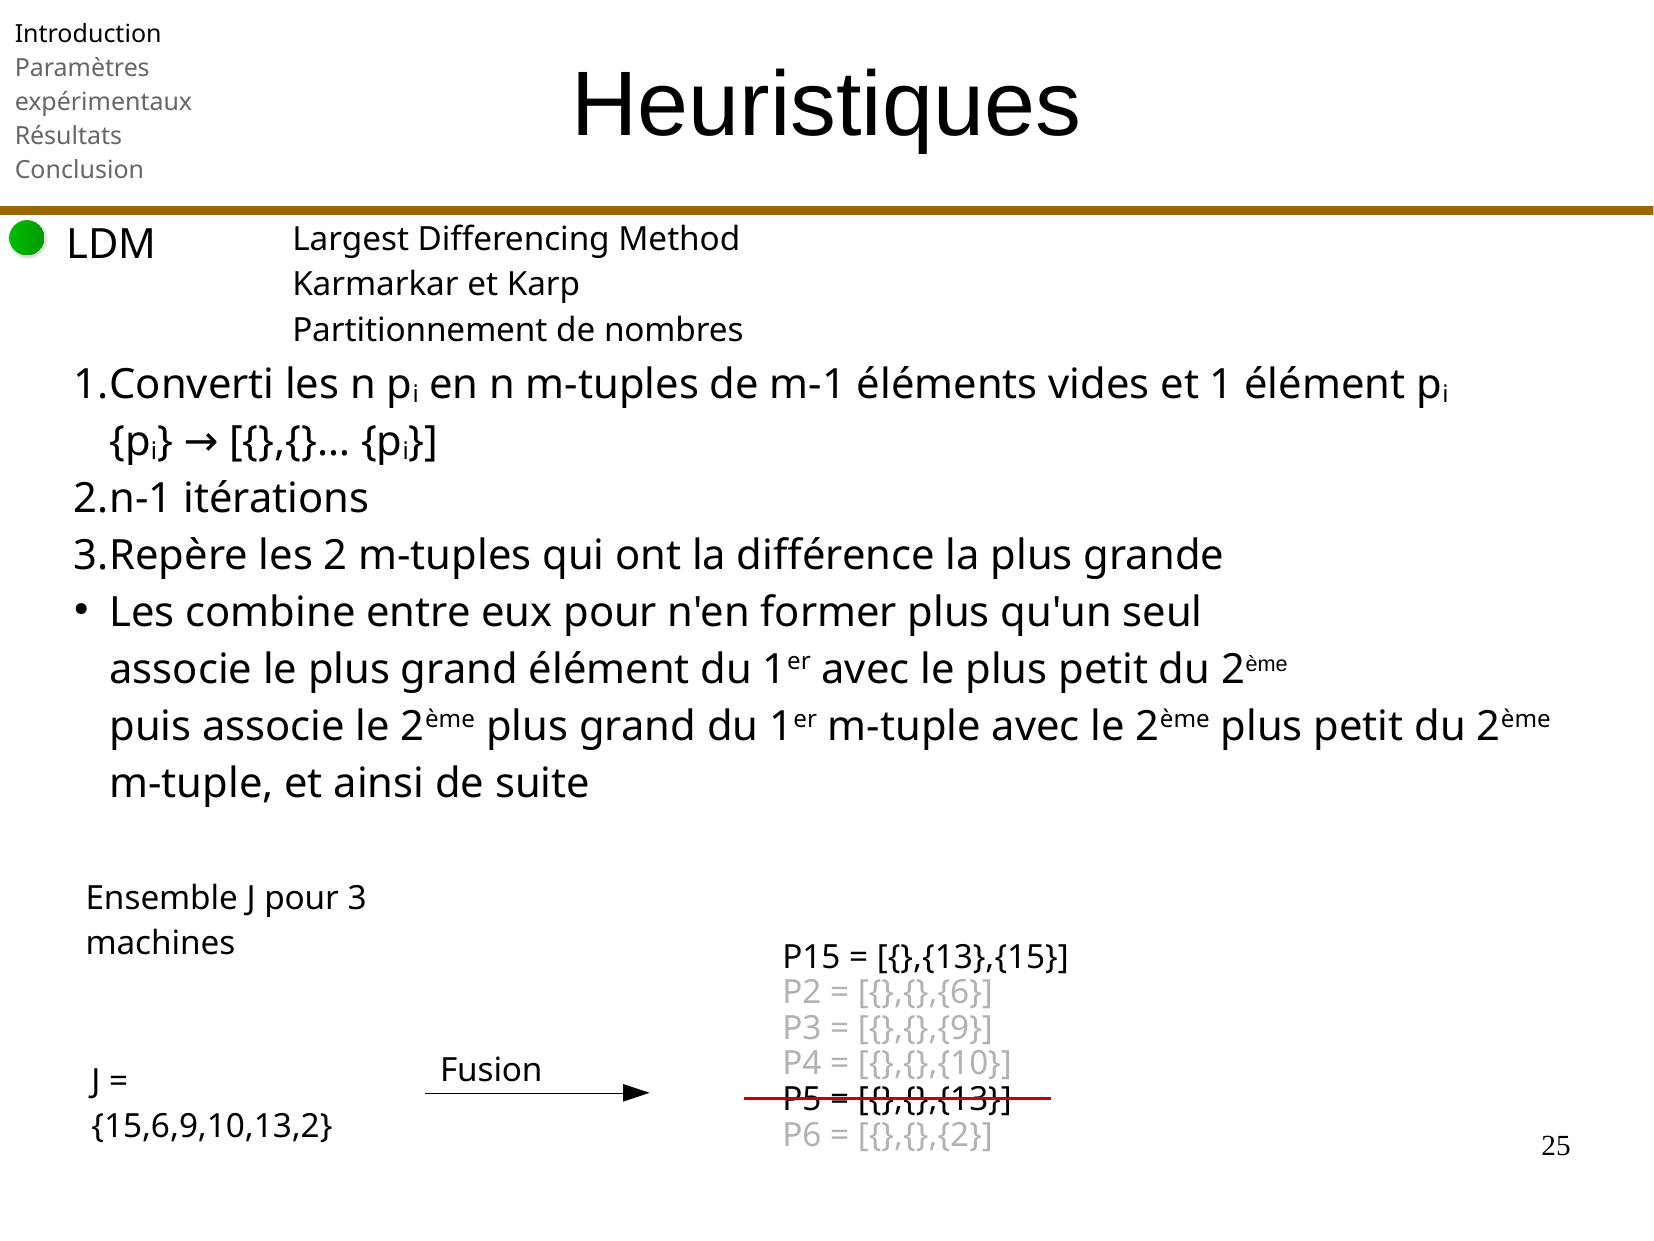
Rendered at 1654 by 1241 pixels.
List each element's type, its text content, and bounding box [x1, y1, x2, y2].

text_box Ensemble J pour 3 machines [70, 866, 532, 920]
text_box LDM [51, 215, 277, 270]
text_box P3 = [{},{},{9}] [767, 996, 1028, 1032]
text_box P15 = [{},{13},{15}] [767, 925, 1123, 981]
text_box P6 = [{},{},{2}] [767, 1103, 1028, 1157]
text_box P5 = [{},{},{13}] [767, 1067, 1028, 1097]
text_box P4 = [{},{},{10}] [767, 1032, 1028, 1067]
text_box P2 = [{},{},{6}] [767, 961, 1028, 996]
text_box Introduction Paramètres expérimentaux Résultats Conclusion [0, 7, 349, 137]
title Heuristiques [82, 34, 1571, 174]
text_box Fusion [425, 1038, 674, 1130]
picture [6, 218, 50, 260]
text_box Largest Differencing Method Karmarkar et Karp Partitionnement de nombres [277, 215, 780, 338]
text_box Converti les n pi en n m-tuples de m-1 éléments vides et 1 élément pi {pi} → [{},{}… {pi}] n-1 itérations Repère les 2 m-tuples qui ont la différence la plus grande Les combine entre eux pour n'en former plus qu'un seul associe le plus grand élément du 1er avec le plus petit du 2ème puis associe le 2ème plus grand du 1er m-tuple avec le 2ème plus petit du 2ème m-tuple, et ainsi de suite [59, 346, 1630, 774]
text_box J = {15,6,9,10,13,2} [76, 1049, 384, 1103]
